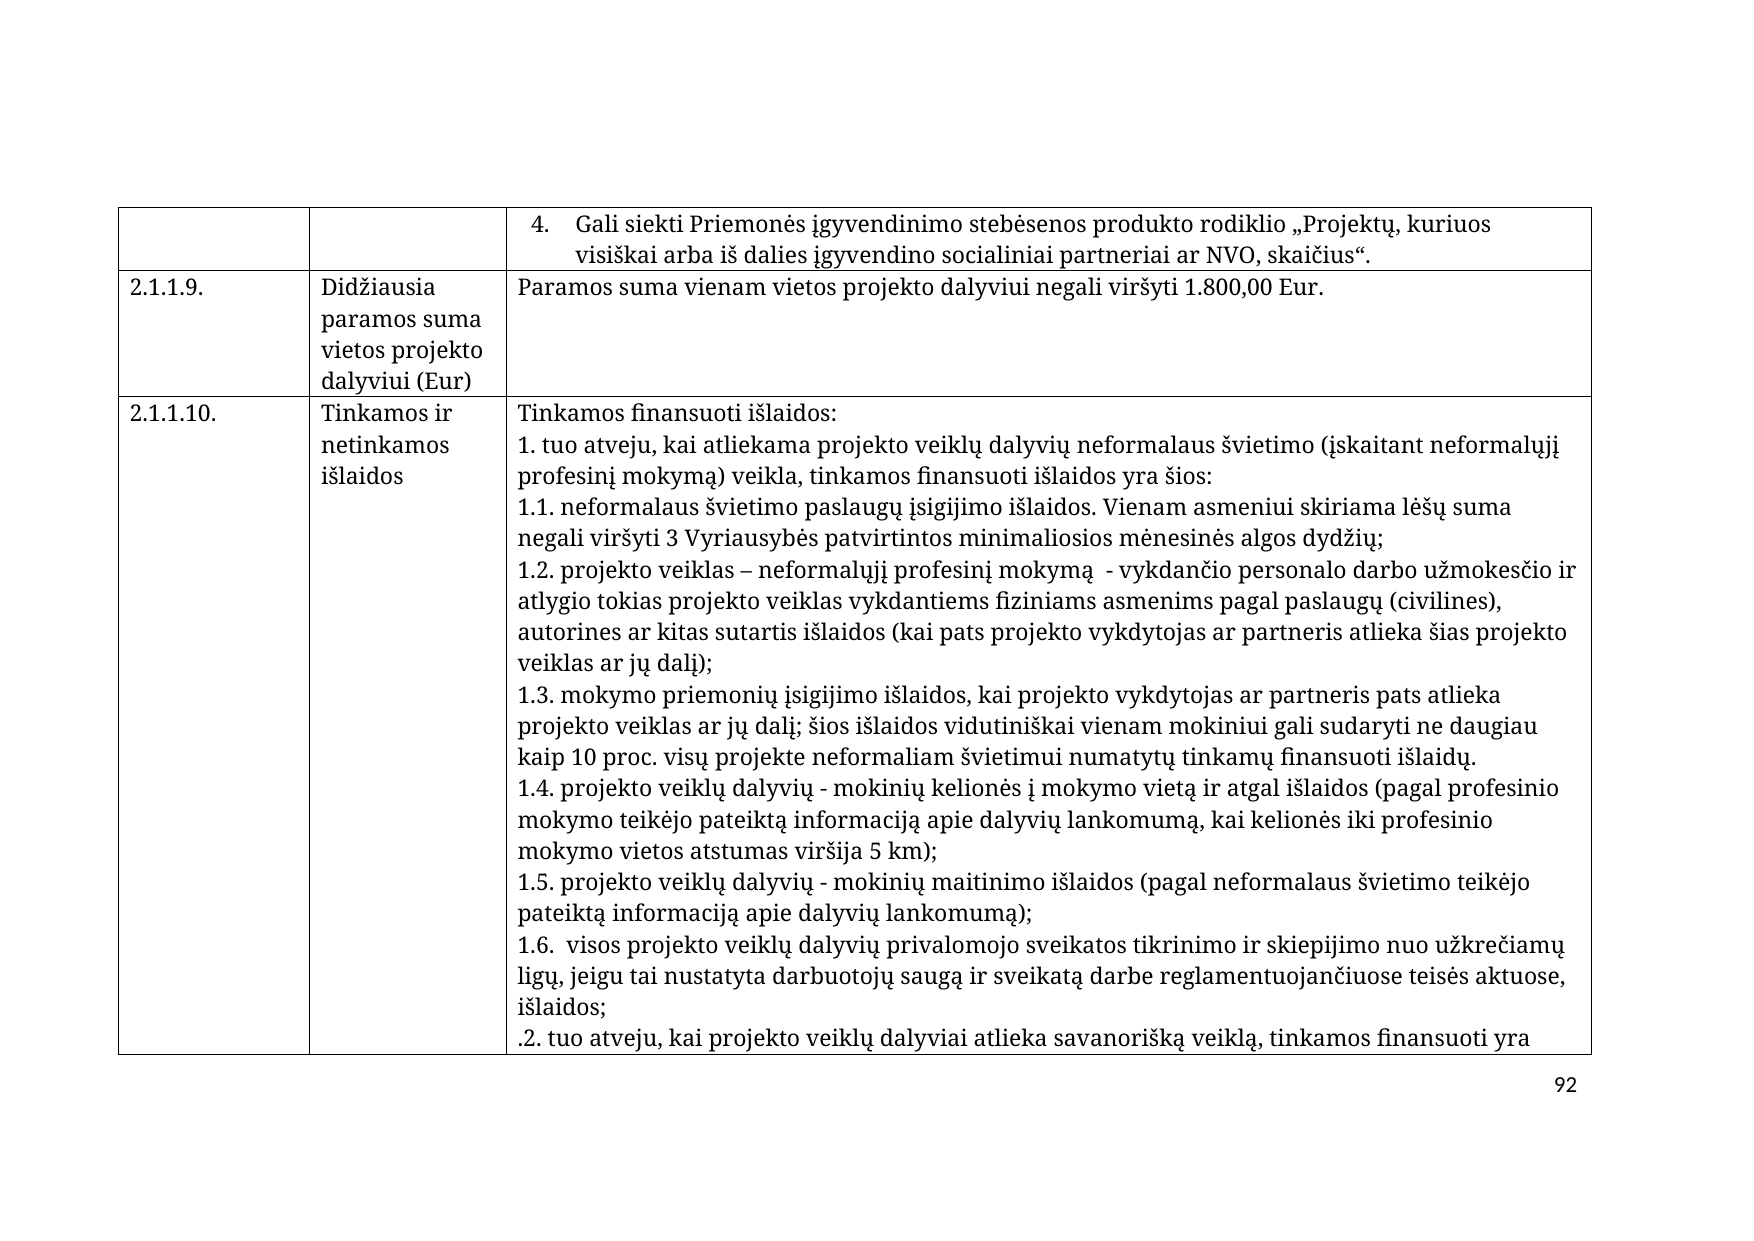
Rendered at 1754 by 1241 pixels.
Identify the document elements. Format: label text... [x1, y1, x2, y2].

table_cell Didžiausia paramos suma vietos projekto dalyviui (Eur) [310, 271, 506, 396]
table_cell 2.1.1.9. [119, 271, 309, 396]
table_cell Paramos suma vienam vietos projekto dalyviui negali viršyti 1.800,00 Eur. [507, 271, 1591, 396]
table_cell [119, 208, 309, 270]
table_cell 2.1.1.10. [119, 397, 309, 1053]
table_cell 4. Gali siekti Priemonės įgyvendinimo stebėsenos produkto rodiklio „Projektų, kuriuos visiškai arba iš dalies įgyvendino socialiniai partneriai ar NVO, skaičius“. [507, 208, 1591, 270]
table_cell Tinkamos finansuoti išlaidos: 1. tuo atveju, kai atliekama projekto veiklų dalyvių neformalaus švietimo (įskaitant neformalųjį profesinį mokymą) veikla, tinkamos finansuoti išlaidos yra šios: 1.1. neformalaus švietimo paslaugų įsigijimo išlaidos. Vienam asmeniui skiriama lėšų suma negali viršyti 3 Vyriausybės patvirtintos minimaliosios mėnesinės algos dydžių; 1.2. projekto veiklas – neformalųjį profesinį mokymą - vykdančio personalo darbo užmokesčio ir atlygio tokias projekto veiklas vykdantiems fiziniams asmenims pagal paslaugų (civilines), autorines ar kitas sutartis išlaidos (kai pats projekto vykdytojas ar partneris atlieka šias projekto veiklas ar jų dalį); 1.3. mokymo priemonių įsigijimo išlaidos, kai projekto vykdytojas ar partneris pats atlieka projekto veiklas ar jų dalį; šios išlaidos vidutiniškai vienam mokiniui gali sudaryti ne daugiau kaip 10 proc. visų projekte neformaliam švietimui numatytų tinkamų finansuoti išlaidų. 1.4. projekto veiklų dalyvių - mokinių kelionės į mokymo vietą ir atgal išlaidos (pagal profesinio mokymo teikėjo pateiktą informaciją apie dalyvių lankomumą, kai kelionės iki profesinio mokymo vietos atstumas viršija 5 km); 1.5. projekto veiklų dalyvių - mokinių maitinimo išlaidos (pagal neformalaus švietimo teikėjo pateiktą informaciją apie dalyvių lankomumą); 1.6. visos projekto veiklų dalyvių privalomojo sveikatos tikrinimo ir skiepijimo nuo užkrečiamų ligų, jeigu tai nustatyta darbuotojų saugą ir sveikatą darbe reglamentuojančiuose teisės aktuose, išlaidos; .2. tuo atveju, kai projekto veiklų dalyviai atlieka savanorišką veiklą, tinkamos finansuoti yra [507, 397, 1591, 1053]
table_cell Tinkamos ir netinkamos išlaidos [310, 397, 506, 1053]
table_cell [310, 208, 506, 270]
